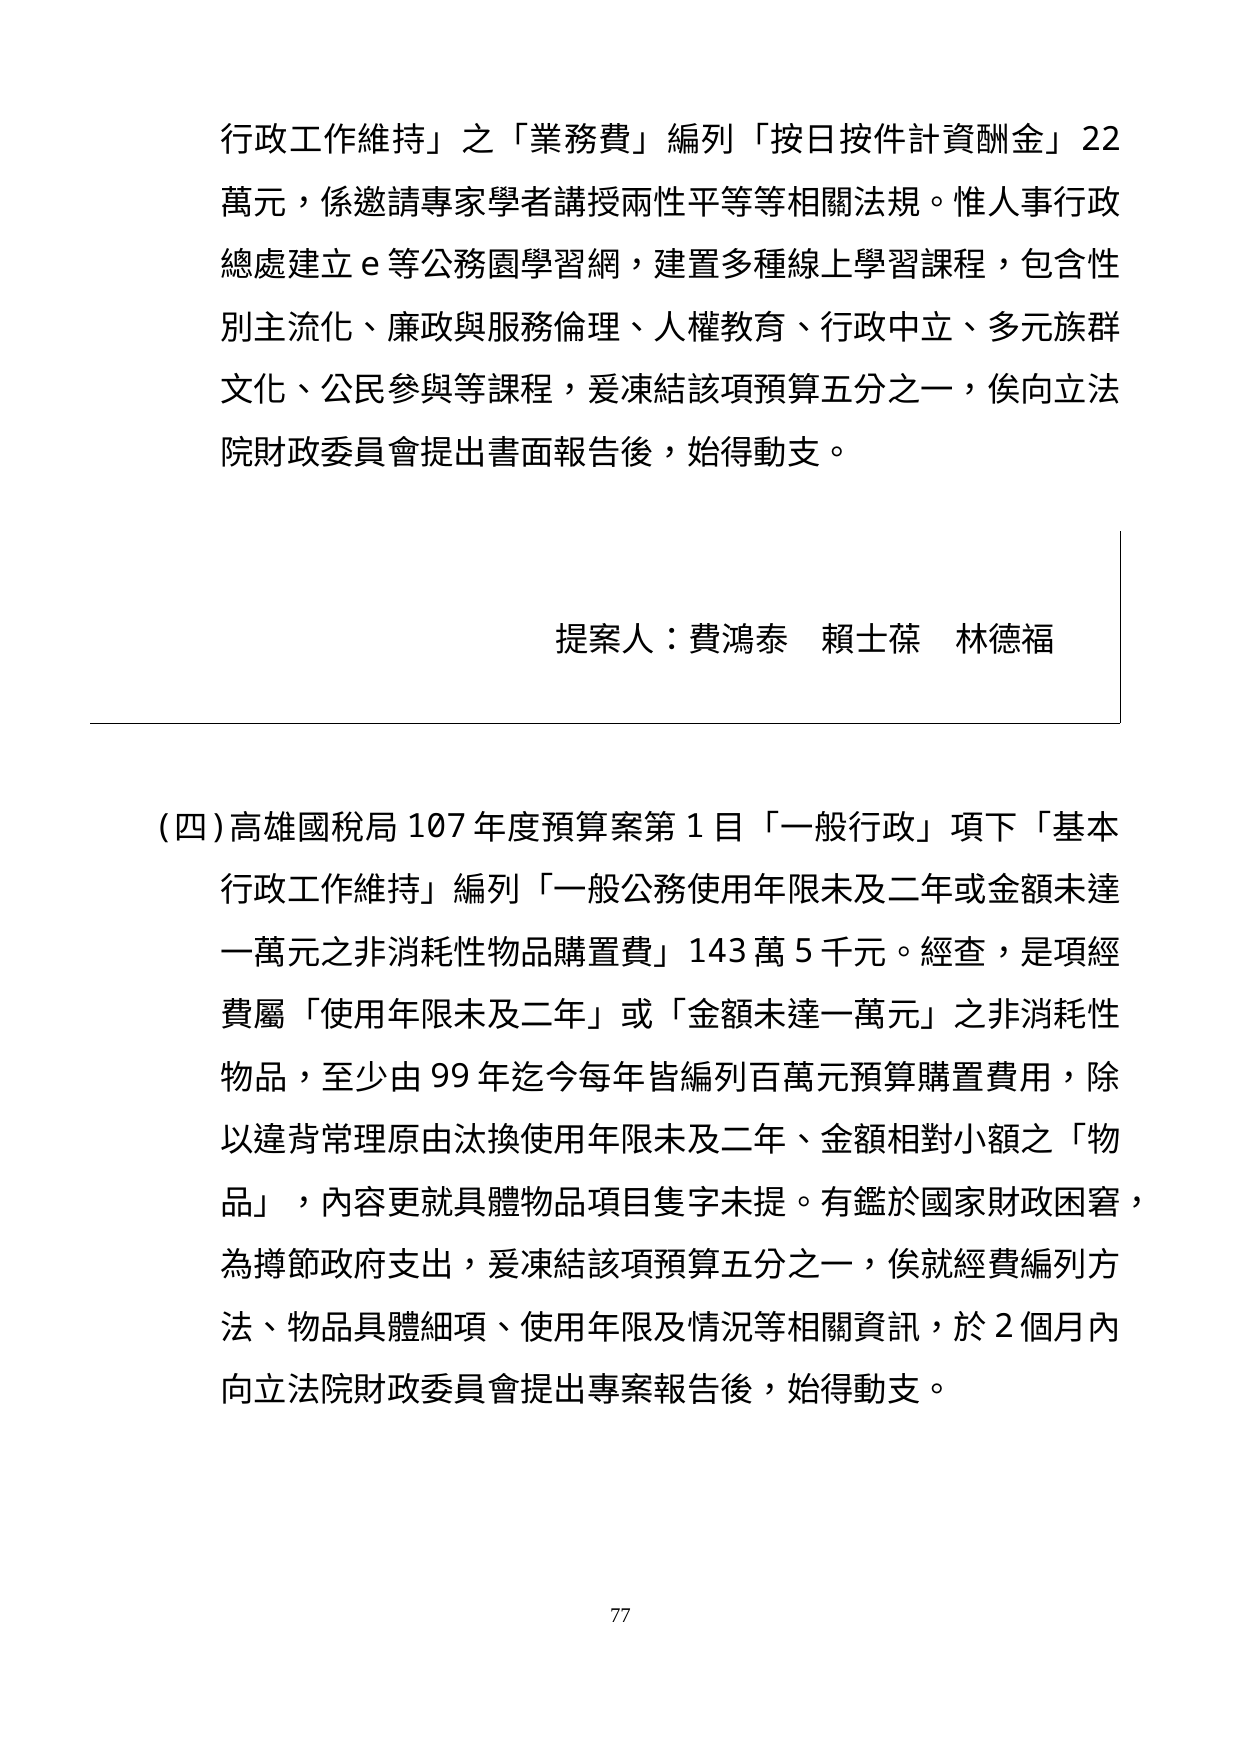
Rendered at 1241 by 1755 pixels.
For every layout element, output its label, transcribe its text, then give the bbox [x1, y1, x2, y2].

text (四)高雄國稅局107年度預算案第1目「一般行政」項下「基本行政工作維持」編列「一般公務使用年限未及二年或金額未達一萬元之非消耗性物品購置費」143萬5千元。經查，是項經費屬「使用年限未及二年」或「金額未達一萬元」之非消耗性物品，至少由99年迄今每年皆編列百萬元預算購置費用，除以違背常理原由汰換使用年限未及二年、金額相對小額之「物品」，內容更就具體物品項目隻字未提。有鑑於國家財政困窘，為撙節政府支出，爰凍結該項預算五分之一，俟就經費編列方法、物品具體細項、使用年限及情況等相關資訊，於2個月內向立法院財政委員會提出專案報告後，始得動支。 [153, 783, 1120, 1408]
text 行政工作維持」之「業務費」編列「按日按件計資酬金」22萬元，係邀請專家學者講授兩性平等等相關法規。惟人事行政總處建立e等公務園學習網，建置多種線上學習課程，包含性別主流化、廉政與服務倫理、人權教育、行政中立、多元族群文化、公民參與等課程，爰凍結該項預算五分之一，俟向立法院財政委員會提出書面報告後，始得動支。 [153, 96, 1120, 471]
text 提案人：費鴻泰 賴士葆 林德福 [90, 531, 1120, 723]
